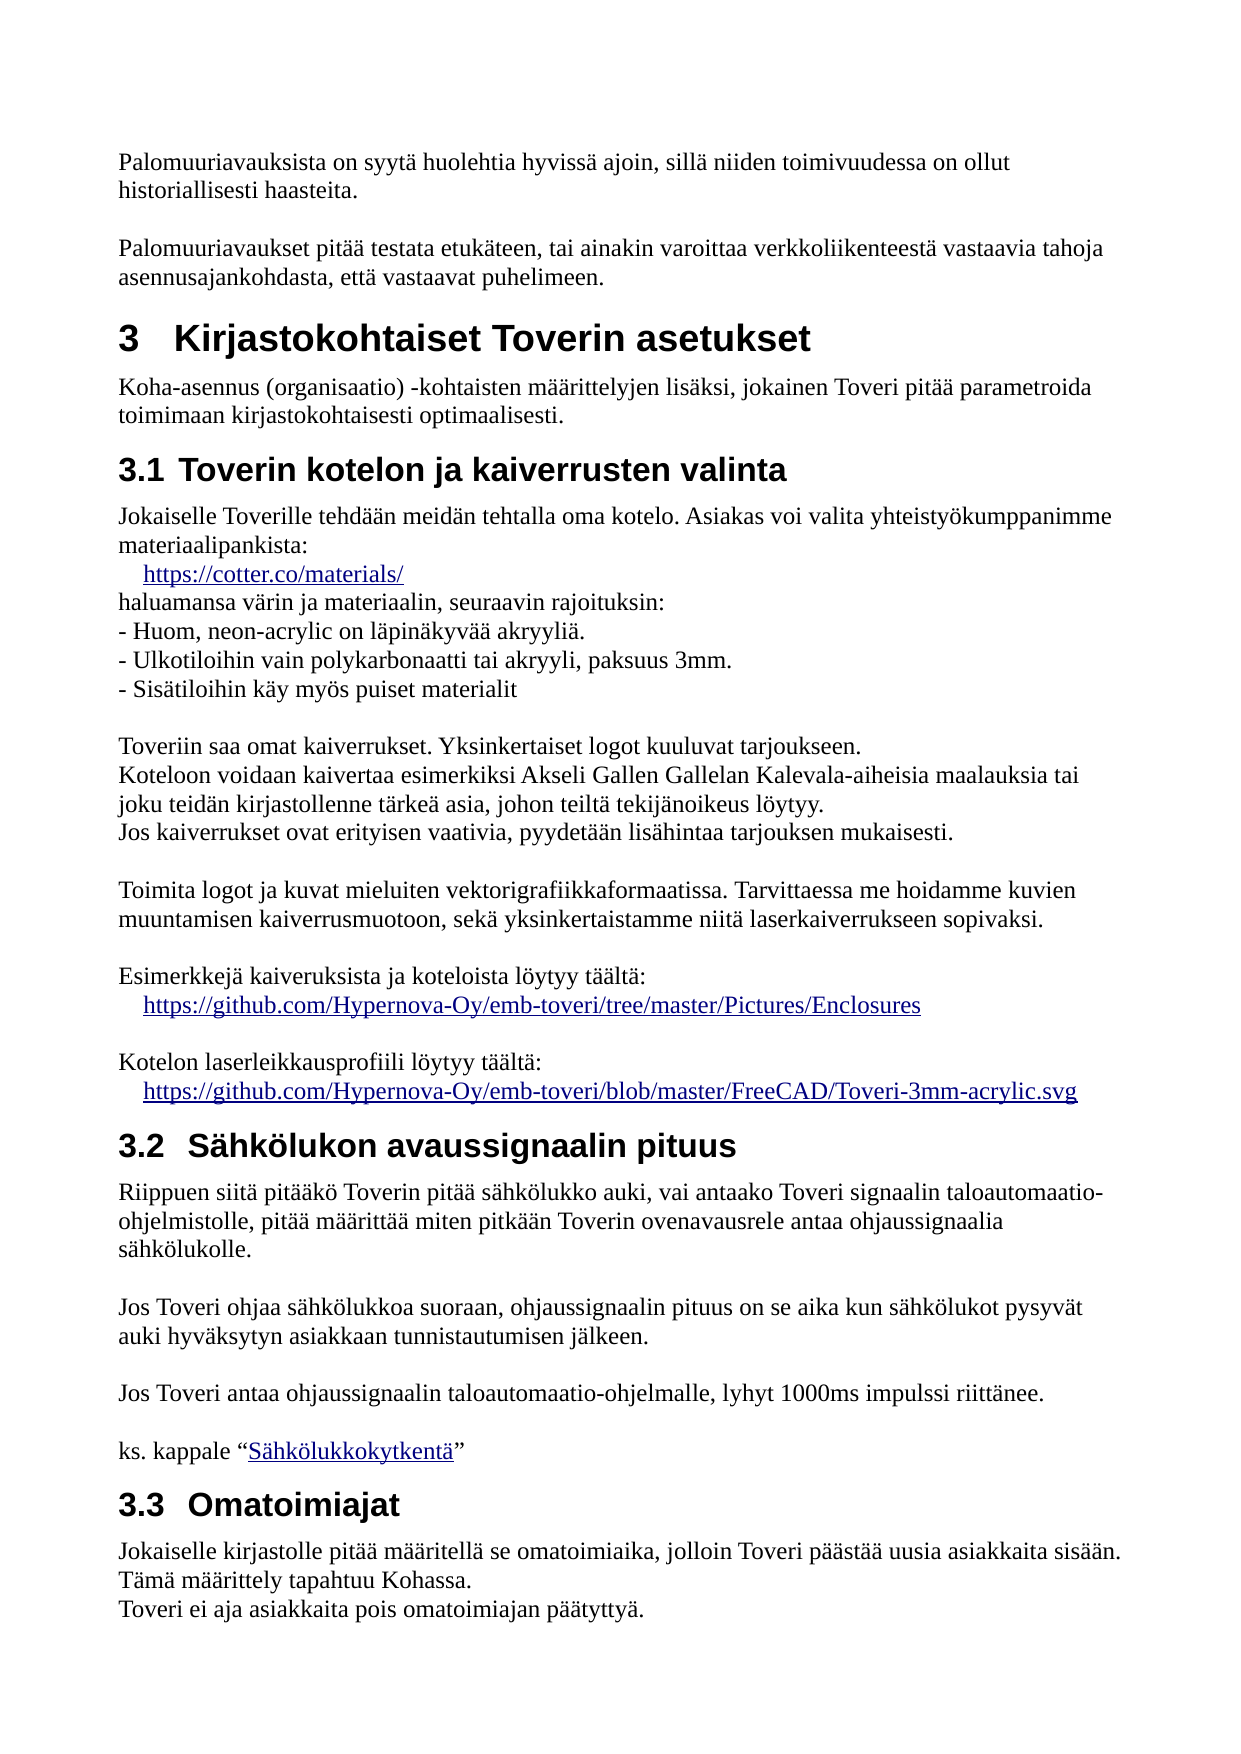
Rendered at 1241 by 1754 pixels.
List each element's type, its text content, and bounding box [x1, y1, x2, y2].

text Toveri ei aja asiakkaita pois omatoimiajan päätyttyä. [118, 1594, 1122, 1623]
text Jos kaiverrukset ovat erityisen vaativia, pyydetään lisähintaa tarjouksen mukaisesti. [118, 817, 1122, 846]
subtitle Sähkölukon avaussignaalin pituus [118, 1126, 1122, 1164]
text haluamansa värin ja materiaalin, seuraavin rajoituksin: [118, 587, 1122, 616]
text Palomuuriavauksista on syytä huolehtia hyvissä ajoin, sillä niiden toimivuudessa on ollut historiallisesti haasteita. [118, 147, 1122, 204]
text Koha-asennus (organisaatio) -kohtaisten määrittelyjen lisäksi, jokainen Toveri pitää parametroida toimimaan kirjastokohtaisesti optimaalisesti. [118, 372, 1122, 429]
text Tämä määrittely tapahtuu Kohassa. [118, 1565, 1122, 1594]
text Toimita logot ja kuvat mieluiten vektorigrafiikkaformaatissa. Tarvittaessa me hoidamme kuvien muuntamisen kaiverrusmuotoon, sekä yksinkertaistamme niitä laserkaiverrukseen sopivaksi. [118, 875, 1122, 932]
text Jokaiselle Toverille tehdään meidän tehtalla oma kotelo. Asiakas voi valita yhteistyökumppanimme materiaalipankista: [118, 501, 1122, 559]
text Esimerkkejä kaiveruksista ja koteloista löytyy täältä: https://github.com/Hypernova-Oy/emb-toveri/tree/master/Pictures/Enclosures [118, 961, 1122, 1019]
text Riippuen siitä pitääkö Toverin pitää sähkölukko auki, vai antaako Toveri signaalin taloautomaatio-ohjelmistolle, pitää määrittää miten pitkään Toverin ovenavausrele antaa ohjaussignaalia sähkölukolle. [118, 1177, 1122, 1263]
text Kotelon laserleikkausprofiili löytyy täältä: [118, 1047, 1122, 1076]
text - Huom, neon-acrylic on läpinäkyvää akryyliä. [118, 616, 1122, 645]
text https://github.com/Hypernova-Oy/emb-toveri/blob/master/FreeCAD/Toveri-3mm-acrylic.svg [118, 1076, 1122, 1105]
subtitle Omatoimiajat [118, 1485, 1122, 1524]
text Toveriin saa omat kaiverrukset. Yksinkertaiset logot kuuluvat tarjoukseen. Koteloon voidaan kaivertaa esimerkiksi Akseli Gallen Gallelan Kalevala-aiheisia maalauksia tai joku teidän kirjastollenne tärkeä asia, johon teiltä tekijänoikeus löytyy. [118, 731, 1122, 817]
text - Ulkotiloihin vain polykarbonaatti tai akryyli, paksuus 3mm. - Sisätiloihin käy myös puiset materialit [118, 645, 1122, 702]
text Jos Toveri antaa ohjaussignaalin taloautomaatio-ohjelmalle, lyhyt 1000ms impulssi riittänee. [118, 1378, 1122, 1407]
subtitle Toverin kotelon ja kaiverrusten valinta [118, 450, 1122, 489]
text Jokaiselle kirjastolle pitää määritellä se omatoimiaika, jolloin Toveri päästää uusia asiakkaita sisään. [118, 1536, 1122, 1565]
text Palomuuriavaukset pitää testata etukäteen, tai ainakin varoittaa verkkoliikenteestä vastaavia tahoja asennusajankohdasta, että vastaavat puhelimeen. [118, 233, 1122, 291]
subtitle Kirjastokohtaiset Toverin asetukset [118, 316, 1122, 359]
text https://cotter.co/materials/ [118, 559, 1122, 587]
text Jos Toveri ohjaa sähkölukkoa suoraan, ohjaussignaalin pituus on se aika kun sähkölukot pysyvät auki hyväksytyn asiakkaan tunnistautumisen jälkeen. [118, 1292, 1122, 1349]
text ks. kappale “Sähkölukkokytkentä” [118, 1436, 1122, 1464]
